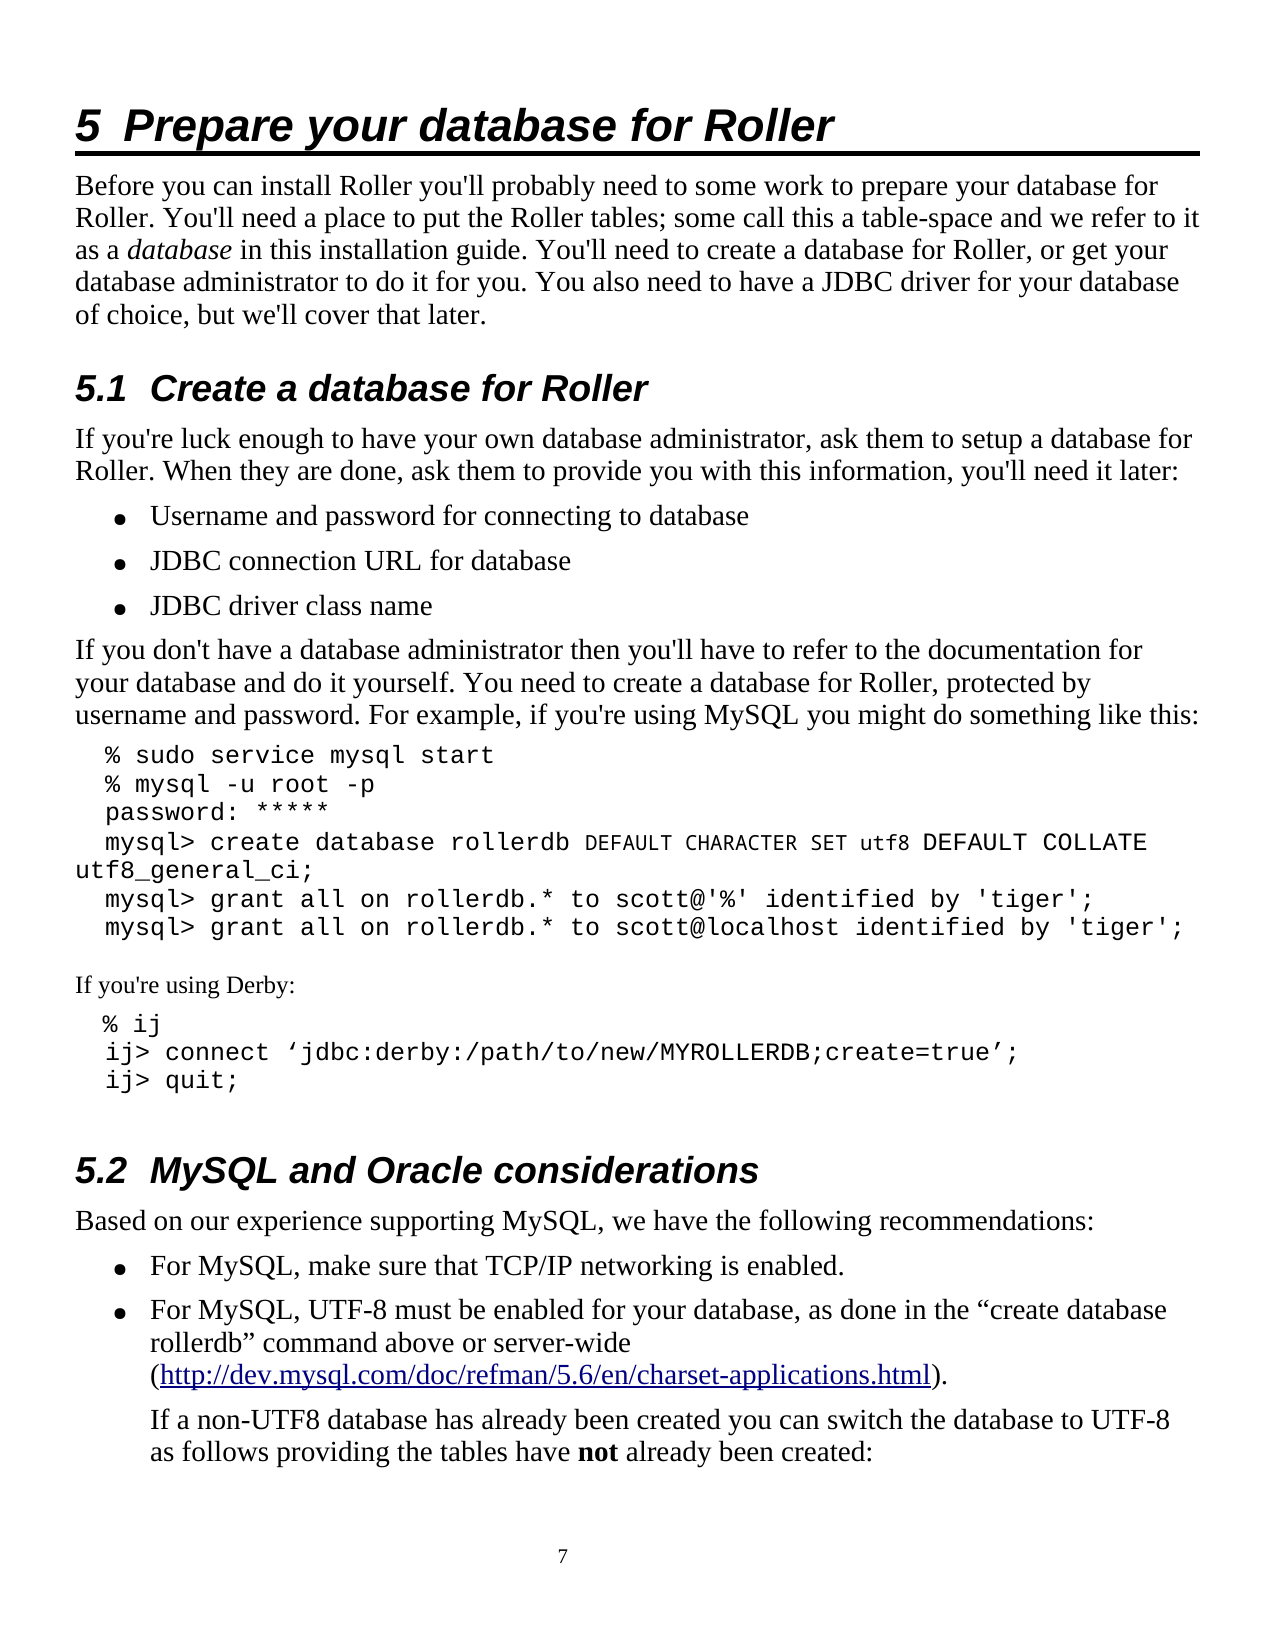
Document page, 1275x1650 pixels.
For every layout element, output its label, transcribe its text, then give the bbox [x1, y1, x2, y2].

subtitle Create a database for Roller [75, 368, 1200, 410]
text ij> quit; [75, 1068, 1200, 1096]
text % sudo service mysql start [75, 743, 1200, 771]
list JDBC driver class name [112, 589, 1200, 621]
list Username and password for connecting to database [112, 499, 1200, 532]
text % ij [75, 1011, 1200, 1040]
text ij> connect ‘jdbc:derby:/path/to/new/MYROLLERDB;create=true’; [75, 1040, 1200, 1068]
subtitle Prepare your database for Roller [75, 100, 1200, 151]
subtitle MySQL and Oracle considerations [75, 1150, 1200, 1192]
text Based on our experience supporting MySQL, we have the following recommendations: [75, 1204, 1200, 1236]
list JDBC connection URL for database [112, 544, 1200, 576]
text mysql> create database rollerdb DEFAULT CHARACTER SET utf8 DEFAULT COLLATE utf8_general_ci; [75, 828, 1200, 886]
text If you're luck enough to have your own database administrator, ask them to setup a database for Roller. When they are done, ask them to provide you with this information, you'll need it later: [75, 422, 1200, 487]
list For MySQL, UTF-8 must be enabled for your database, as done in the “create database rollerdb” command above or server-wide (http://dev.mysql.com/doc/refman/5.6/en/charset-applications.html). [112, 1294, 1200, 1391]
text % mysql -u root -p [75, 771, 1200, 800]
text If you're using Derby: [75, 971, 1200, 999]
text Before you can install Roller you'll probably need to some work to prepare your database for Roller. You'll need a place to put the Roller tables; some call this a table-space and we refer to it as a database in this installation guide. You'll need to create a database for Roller, or get your database administrator to do it for you. You also need to have a JDBC driver for your database of choice, but we'll cover that later. [75, 169, 1200, 330]
list If a non-UTF8 database has already been created you can switch the database to UTF-8 as follows providing the tables have not already been created: [112, 1403, 1200, 1468]
text mysql> grant all on rollerdb.* to scott@'%' identified by 'tiger'; [75, 886, 1200, 914]
text password: ***** [75, 800, 1200, 828]
text mysql> grant all on rollerdb.* to scott@localhost identified by 'tiger'; [75, 914, 1200, 943]
list For MySQL, make sure that TCP/IP networking is enabled. [112, 1249, 1200, 1281]
text If you don't have a database administrator then you'll have to refer to the documentation for your database and do it yourself. You need to create a database for Roller, protected by username and password. For example, if you're using MySQL you might do something like this: [75, 634, 1200, 731]
